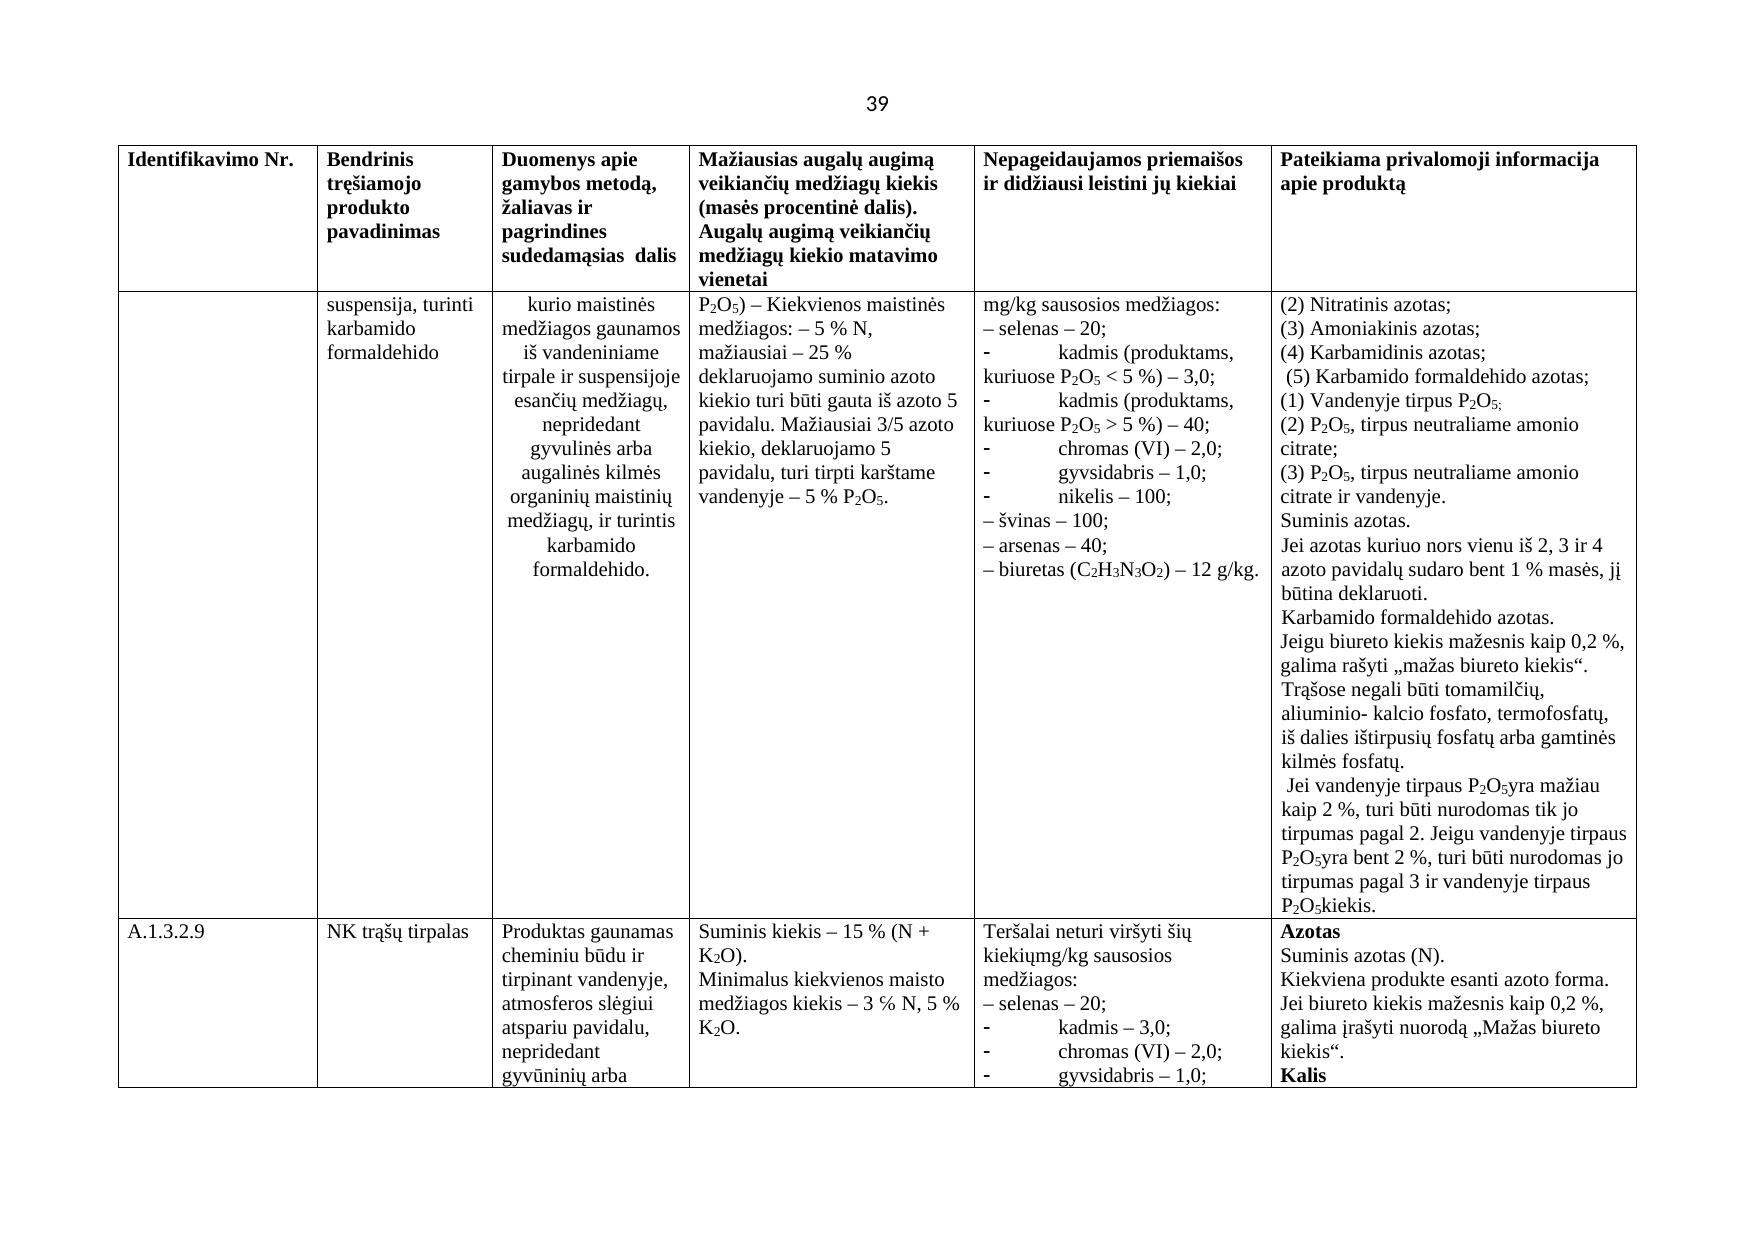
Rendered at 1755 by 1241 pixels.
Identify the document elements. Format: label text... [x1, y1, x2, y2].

table_header Duomenys apie gamybos metodą, žaliavas ir pagrindines sudedamąsias dalis [493, 146, 689, 291]
table_cell Teršalai neturi viršyti šių kiekiųmg/kg sausosios medžiagos: – selenas – 20;  kadmis – 3,0;  chromas (VI) – 2,0;  gyvsidabris – 1,0; [975, 919, 1271, 1087]
table_cell mg/kg sausosios medžiagos: – selenas – 20;  kadmis (produktams, kuriuose P2O5 < 5 %) – 3,0;  kadmis (produktams, kuriuose P2O5 > 5 %) – 40;  chromas (VI) – 2,0;  gyvsidabris – 1,0;  nikelis – 100; – švinas – 100; – arsenas – 40; – biuretas (C2H3N3O2) – 12 g/kg. [975, 292, 1271, 917]
table_header Mažiausias augalų augimą veikiančių medžiagų kiekis (masės procentinė dalis). Augalų augimą veikiančių medžiagų kiekio matavimo vienetai [690, 146, 974, 291]
table_cell Azotas Suminis azotas (N). Kiekviena produkte esanti azoto forma. Jei biureto kiekis mažesnis kaip 0,2 %, galima įrašyti nuorodą „Mažas biureto kiekis“. Kalis [1272, 919, 1636, 1087]
table_header Bendrinis tręšiamojo produkto pavadinimas [318, 146, 492, 291]
table_cell Produktas gaunamas cheminiu būdu ir tirpinant vandenyje, atmosferos slėgiui atspariu pavidalu, nepridedant gyvūninių arba [493, 919, 689, 1087]
table_cell NK trąšų tirpalas [318, 919, 492, 1087]
table_header Pateikiama privalomoji informacija apie produktą [1272, 146, 1636, 291]
table_cell P2O5) – Kiekvienos maistinės medžiagos: – 5 % N, mažiausiai – 25 % deklaruojamo suminio azoto kiekio turi būti gauta iš azoto 5 pavidalu. Mažiausiai 3/5 azoto kiekio, deklaruojamo 5 pavidalu, turi tirpti karštame vandenyje – 5 % P2O5. [690, 292, 974, 917]
table_cell suspensija, turinti karbamido formaldehido [318, 292, 492, 917]
table_cell A.1.3.2.9 [119, 919, 317, 1087]
table_header Nepageidaujamos priemaišos ir didžiausi leistini jų kiekiai [975, 146, 1271, 291]
table_cell (2) Nitratinis azotas; (3) Amoniakinis azotas; (4) Karbamidinis azotas; (5) Karbamido formaldehido azotas; (1) Vandenyje tirpus P2O5; (2) P2O5, tirpus neutraliame amonio citrate; (3) P2O5, tirpus neutraliame amonio citrate ir vandenyje. Suminis azotas. Jei azotas kuriuo nors vienu iš 2, 3 ir 4 azoto pavidalų sudaro bent 1 % masės, jį būtina deklaruoti. Karbamido formaldehido azotas. Jeigu biureto kiekis mažesnis kaip 0,2 %, galima rašyti „mažas biureto kiekis“. Trąšose negali būti tomamilčių, aliuminio- kalcio fosfato, termofosfatų, iš dalies ištirpusių fosfatų arba gamtinės kilmės fosfatų. Jei vandenyje tirpaus P2O5yra mažiau kaip 2 %, turi būti nurodomas tik jo tirpumas pagal 2. Jeigu vandenyje tirpaus P2O5yra bent 2 %, turi būti nurodomas jo tirpumas pagal 3 ir vandenyje tirpaus P2O5kiekis. [1272, 292, 1636, 917]
table_header Identifikavimo Nr. [119, 146, 317, 291]
table_cell Suminis kiekis – 15 % (N + K2O). Minimalus kiekvienos maisto medžiagos kiekis – 3 ℅ N, 5 % K2O. [690, 919, 974, 1087]
table_cell kurio maistinės medžiagos gaunamos iš vandeniniame tirpale ir suspensijoje esančių medžiagų, nepridedant gyvulinės arba augalinės kilmės organinių maistinių medžiagų, ir turintis karbamido formaldehido. [493, 292, 689, 917]
table_cell [119, 292, 317, 917]
